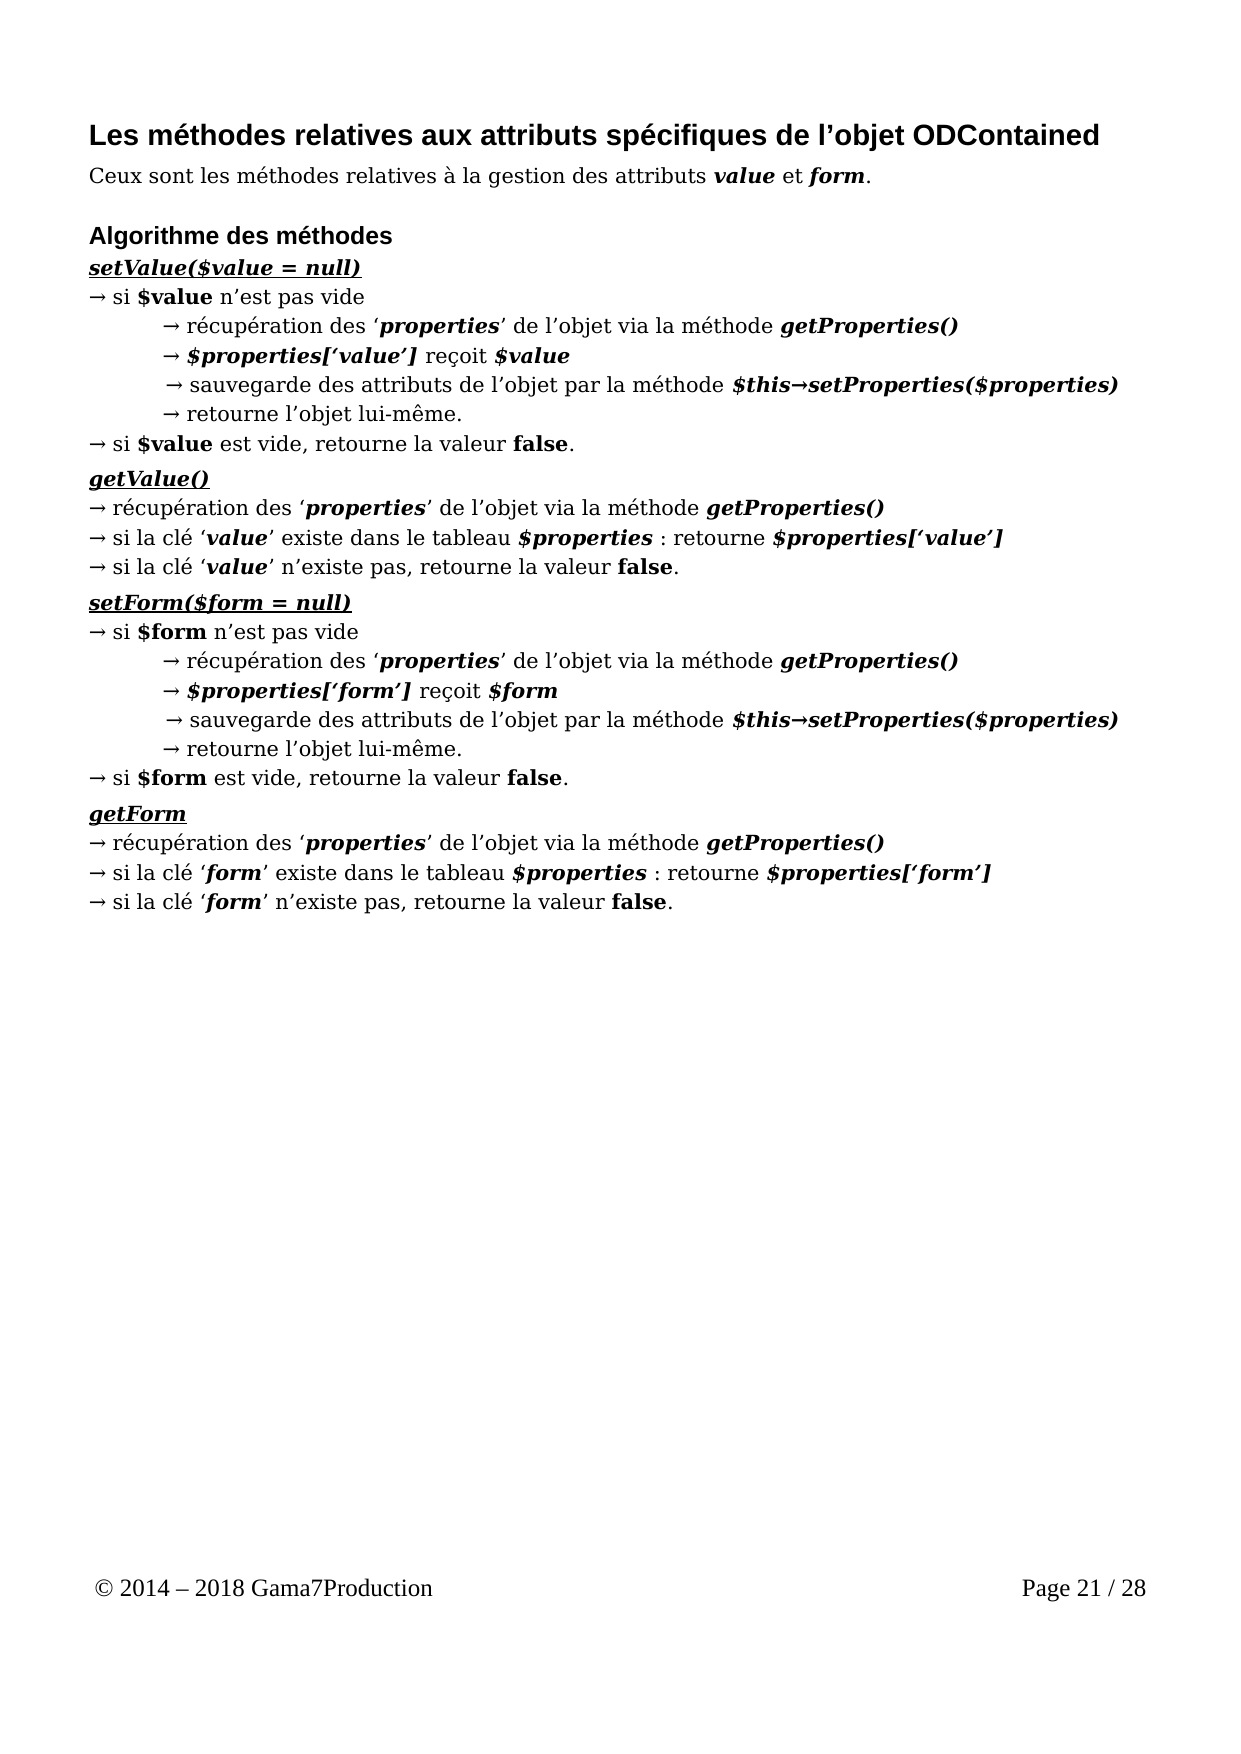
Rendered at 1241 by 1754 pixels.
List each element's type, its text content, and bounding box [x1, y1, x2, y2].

subtitle Algorithme des méthodes [88, 221, 1152, 249]
text → retourne l’objet lui-même. [88, 737, 1152, 761]
subtitle Les méthodes relatives aux attributs spécifiques de l’objet ODContained [88, 118, 1152, 152]
text setValue($value = null) [88, 256, 1152, 280]
text → sauvegarde des attributs de l’objet par la méthode $this→setProperties($properties) [165, 708, 1152, 732]
text → si la clé ‘value’ n’existe pas, retourne la valeur false. [88, 555, 1152, 579]
text setForm($form = null) [88, 590, 1152, 615]
text Ceux sont les méthodes relatives à la gestion des attributs value et form. [88, 164, 1152, 189]
text → récupération des ‘properties’ de l’objet via la méthode getProperties() [88, 496, 1152, 521]
text → sauvegarde des attributs de l’objet par la méthode $this→setProperties($properties) [165, 373, 1152, 398]
text → $properties[‘value’] reçoit $value [88, 344, 1152, 368]
text → si $form n’est pas vide [88, 620, 1152, 644]
text getForm [88, 802, 1152, 826]
text → récupération des ‘properties’ de l’objet via la méthode getProperties() [88, 314, 1152, 339]
text → retourne l’objet lui-même. [88, 402, 1152, 427]
text getValue() [88, 467, 1152, 491]
text → si la clé ‘form’ n’existe pas, retourne la valeur false. [88, 890, 1152, 914]
text → si la clé ‘value’ existe dans le tableau $properties : retourne $properties[‘value’] [88, 526, 1152, 550]
text → si $form est vide, retourne la valeur false. [88, 766, 1152, 791]
text → récupération des ‘properties’ de l’objet via la méthode getProperties() [88, 649, 1152, 673]
text → $properties[‘form’] reçoit $form [88, 678, 1152, 703]
text → récupération des ‘properties’ de l’objet via la méthode getProperties() [88, 831, 1152, 855]
text → si $value est vide, retourne la valeur false. [88, 432, 1152, 456]
text → si la clé ‘form’ existe dans le tableau $properties : retourne $properties[‘form’] [88, 860, 1152, 885]
text → si $value n’est pas vide [88, 285, 1152, 309]
